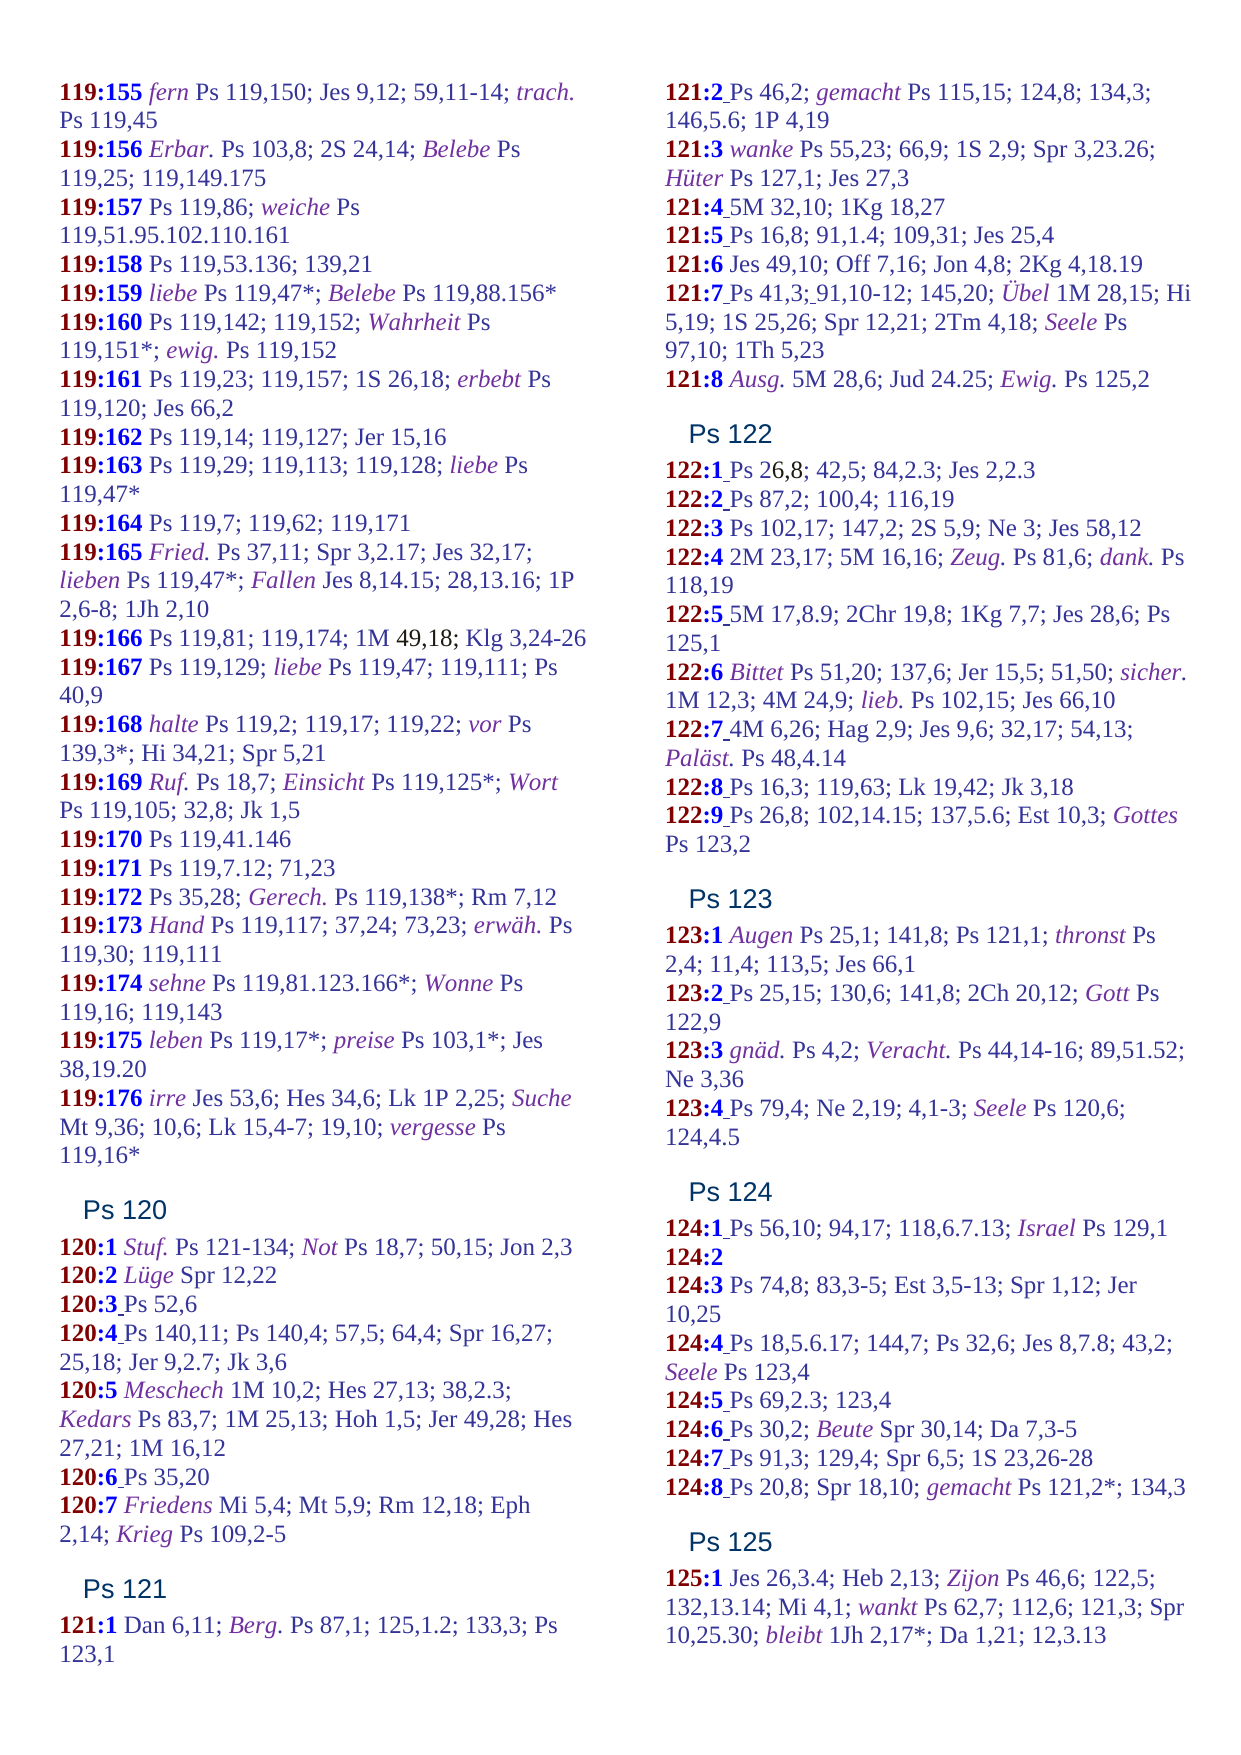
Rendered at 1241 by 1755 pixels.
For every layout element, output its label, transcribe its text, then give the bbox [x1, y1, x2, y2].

text 120:2 Lüge Spr 12,22 [59, 1261, 587, 1289]
subtitle Ps 124 [688, 1176, 1193, 1207]
subtitle Ps 122 [688, 418, 1193, 449]
text 124:4 Ps 18,5.6.17; 144,7; Ps 32,6; Jes 8,7.8; 43,2; Seele Ps 123,4 [665, 1328, 1193, 1386]
text 119:165 Fried. Ps 37,11; Spr 3,2.17; Jes 32,17; lieben Ps 119,47*; Fallen Jes 8,14.15; 28,13.16; 1P 2,6-8; 1Jh 2,10 [59, 537, 587, 623]
text 121:1 Dan 6,11; Berg. Ps 87,1; 125,1.2; 133,3; Ps 123,1 [59, 1611, 587, 1668]
text 120:3 Ps 52,6 [59, 1289, 587, 1318]
text 119:161 Ps 119,23; 119,157; 1S 26,18; erbebt Ps 119,120; Jes 66,2 [59, 364, 587, 422]
text 123:1 Augen Ps 25,1; 141,8; Ps 121,1; thronst Ps 2,4; 11,4; 113,5; Jes 66,1 [665, 921, 1193, 978]
text 123:4 Ps 79,4; Ne 2,19; 4,1-3; Seele Ps 120,6; 124,4.5 [665, 1093, 1193, 1151]
text 119:160 Ps 119,142; 119,152; Wahrheit Ps 119,151*; ewig. Ps 119,152 [59, 307, 587, 364]
text 121:3 wanke Ps 55,23; 66,9; 1S 2,9; Spr 3,23.26; Hüter Ps 127,1; Jes 27,3 [665, 134, 1193, 192]
text 124:6 Ps 30,2; Beute Spr 30,14; Da 7,3-5 [665, 1414, 1193, 1443]
text 119:173 Hand Ps 119,117; 37,24; 73,23; erwäh. Ps 119,30; 119,111 [59, 911, 587, 968]
text 119:163 Ps 119,29; 119,113; 119,128; liebe Ps 119,47* [59, 451, 587, 508]
text 122:2 Ps 87,2; 100,4; 116,19 [665, 484, 1193, 513]
text 125:1 Jes 26,3.4; Heb 2,13; Zijon Ps 46,6; 122,5; 132,13.14; Mi 4,1; wankt Ps 62,7; 112,6; 121,3; Spr 10,25.30; bleibt 1Jh 2,17*; Da 1,21; 12,3.13 [665, 1563, 1193, 1649]
text 124:7 Ps 91,3; 129,4; Spr 6,5; 1S 23,26-28 [665, 1443, 1193, 1472]
text 122:9 Ps 26,8; 102,14.15; 137,5.6; Est 10,3; Gottes Ps 123,2 [665, 801, 1193, 858]
text 122:3 Ps 102,17; 147,2; 2S 5,9; Ne 3; Jes 58,12 [665, 513, 1193, 542]
text 122:5 5M 17,8.9; 2Chr 19,8; 1Kg 7,7; Jes 28,6; Ps 125,1 [665, 599, 1193, 657]
text 124:5 Ps 69,2.3; 123,4 [665, 1386, 1193, 1414]
subtitle Ps 121 [83, 1573, 587, 1604]
text 119:159 liebe Ps 119,47*; Belebe Ps 119,88.156* [59, 278, 587, 307]
text 119:167 Ps 119,129; liebe Ps 119,47; 119,111; Ps 40,9 [59, 652, 587, 709]
text 120:4 Ps 140,11; Ps 140,4; 57,5; 64,4; Spr 16,27; 25,18; Jer 9,2.7; Jk 3,6 [59, 1318, 587, 1376]
text 119:157 Ps 119,86; weiche Ps 119,51.95.102.110.161 [59, 192, 587, 249]
text 120:1 Stuf. Ps 121-134; Not Ps 18,7; 50,15; Jon 2,3 [59, 1232, 587, 1261]
text 119:156 Erbar. Ps 103,8; 2S 24,14; Belebe Ps 119,25; 119,149.175 [59, 134, 587, 192]
text 121:4 5M 32,10; 1Kg 18,27 [665, 192, 1193, 221]
text 119:162 Ps 119,14; 119,127; Jer 15,16 [59, 422, 587, 451]
text 121:7 Ps 41,3; 91,10-12; 145,20; Übel 1M 28,15; Hi 5,19; 1S 25,26; Spr 12,21; 2Tm 4,18; Seele Ps 97,10; 1Th 5,23 [665, 278, 1193, 364]
text 120:6 Ps 35,20 [59, 1462, 587, 1491]
text 124:3 Ps 74,8; 83,3-5; Est 3,5-13; Spr 1,12; Jer 10,25 [665, 1271, 1193, 1328]
text 122:6 Bittet Ps 51,20; 137,6; Jer 15,5; 51,50; sicher. 1M 12,3; 4M 24,9; lieb. Ps 102,15; Jes 66,10 [665, 657, 1193, 714]
text 119:171 Ps 119,7.12; 71,23 [59, 853, 587, 882]
text 119:176 irre Jes 53,6; Hes 34,6; Lk 1P 2,25; Suche Mt 9,36; 10,6; Lk 15,4-7; 19,10; vergesse Ps 119,16* [59, 1083, 587, 1169]
subtitle Ps 125 [688, 1526, 1193, 1557]
text 121:8 Ausg. 5M 28,6; Jud 24.25; Ewig. Ps 125,2 [665, 364, 1193, 393]
text 120:7 Friedens Mi 5,4; Mt 5,9; Rm 12,18; Eph 2,14; Krieg Ps 109,2-5 [59, 1491, 587, 1548]
text 123:2 Ps 25,15; 130,6; 141,8; 2Ch 20,12; Gott Ps 122,9 [665, 978, 1193, 1036]
subtitle Ps 120 [83, 1194, 587, 1226]
text 119:164 Ps 119,7; 119,62; 119,171 [59, 508, 587, 537]
text 119:166 Ps 119,81; 119,174; 1M 49,18; Klg 3,24-26 [59, 623, 587, 652]
text 121:2 Ps 46,2; gemacht Ps 115,15; 124,8; 134,3; 146,5.6; 1P 4,19 [665, 77, 1193, 134]
text 119:158 Ps 119,53.136; 139,21 [59, 249, 587, 278]
text 119:175 leben Ps 119,17*; preise Ps 103,1*; Jes 38,19.20 [59, 1026, 587, 1083]
text 119:155 fern Ps 119,150; Jes 9,12; 59,11-14; trach. Ps 119,45 [59, 77, 587, 134]
text 122:1 Ps 26,8; 42,5; 84,2.3; Jes 2,2.3 [665, 456, 1193, 484]
text 124:2 [665, 1242, 1193, 1271]
text 119:174 sehne Ps 119,81.123.166*; Wonne Ps 119,16; 119,143 [59, 968, 587, 1026]
subtitle Ps 123 [688, 883, 1193, 914]
text 124:8 Ps 20,8; Spr 18,10; gemacht Ps 121,2*; 134,3 [665, 1472, 1193, 1501]
text 119:170 Ps 119,41.146 [59, 824, 587, 853]
text 119:169 Ruf. Ps 18,7; Einsicht Ps 119,125*; Wort Ps 119,105; 32,8; Jk 1,5 [59, 767, 587, 824]
text 124:1 Ps 56,10; 94,17; 118,6.7.13; Israel Ps 129,1 [665, 1213, 1193, 1242]
text 122:8 Ps 16,3; 119,63; Lk 19,42; Jk 3,18 [665, 772, 1193, 801]
text 121:6 Jes 49,10; Off 7,16; Jon 4,8; 2Kg 4,18.19 [665, 249, 1193, 278]
text 120:5 Meschech 1M 10,2; Hes 27,13; 38,2.3; Kedars Ps 83,7; 1M 25,13; Hoh 1,5; Jer 49,28; Hes 27,21; 1M 16,12 [59, 1376, 587, 1462]
text 122:4 2M 23,17; 5M 16,16; Zeug. Ps 81,6; dank. Ps 118,19 [665, 542, 1193, 599]
text 122:7 4M 6,26; Hag 2,9; Jes 9,6; 32,17; 54,13; Paläst. Ps 48,4.14 [665, 714, 1193, 772]
text 119:168 halte Ps 119,2; 119,17; 119,22; vor Ps 139,3*; Hi 34,21; Spr 5,21 [59, 709, 587, 767]
text 119:172 Ps 35,28; Gerech. Ps 119,138*; Rm 7,12 [59, 882, 587, 911]
text 123:3 gnäd. Ps 4,2; Veracht. Ps 44,14-16; 89,51.52; Ne 3,36 [665, 1036, 1193, 1093]
text 121:5 Ps 16,8; 91,1.4; 109,31; Jes 25,4 [665, 221, 1193, 249]
